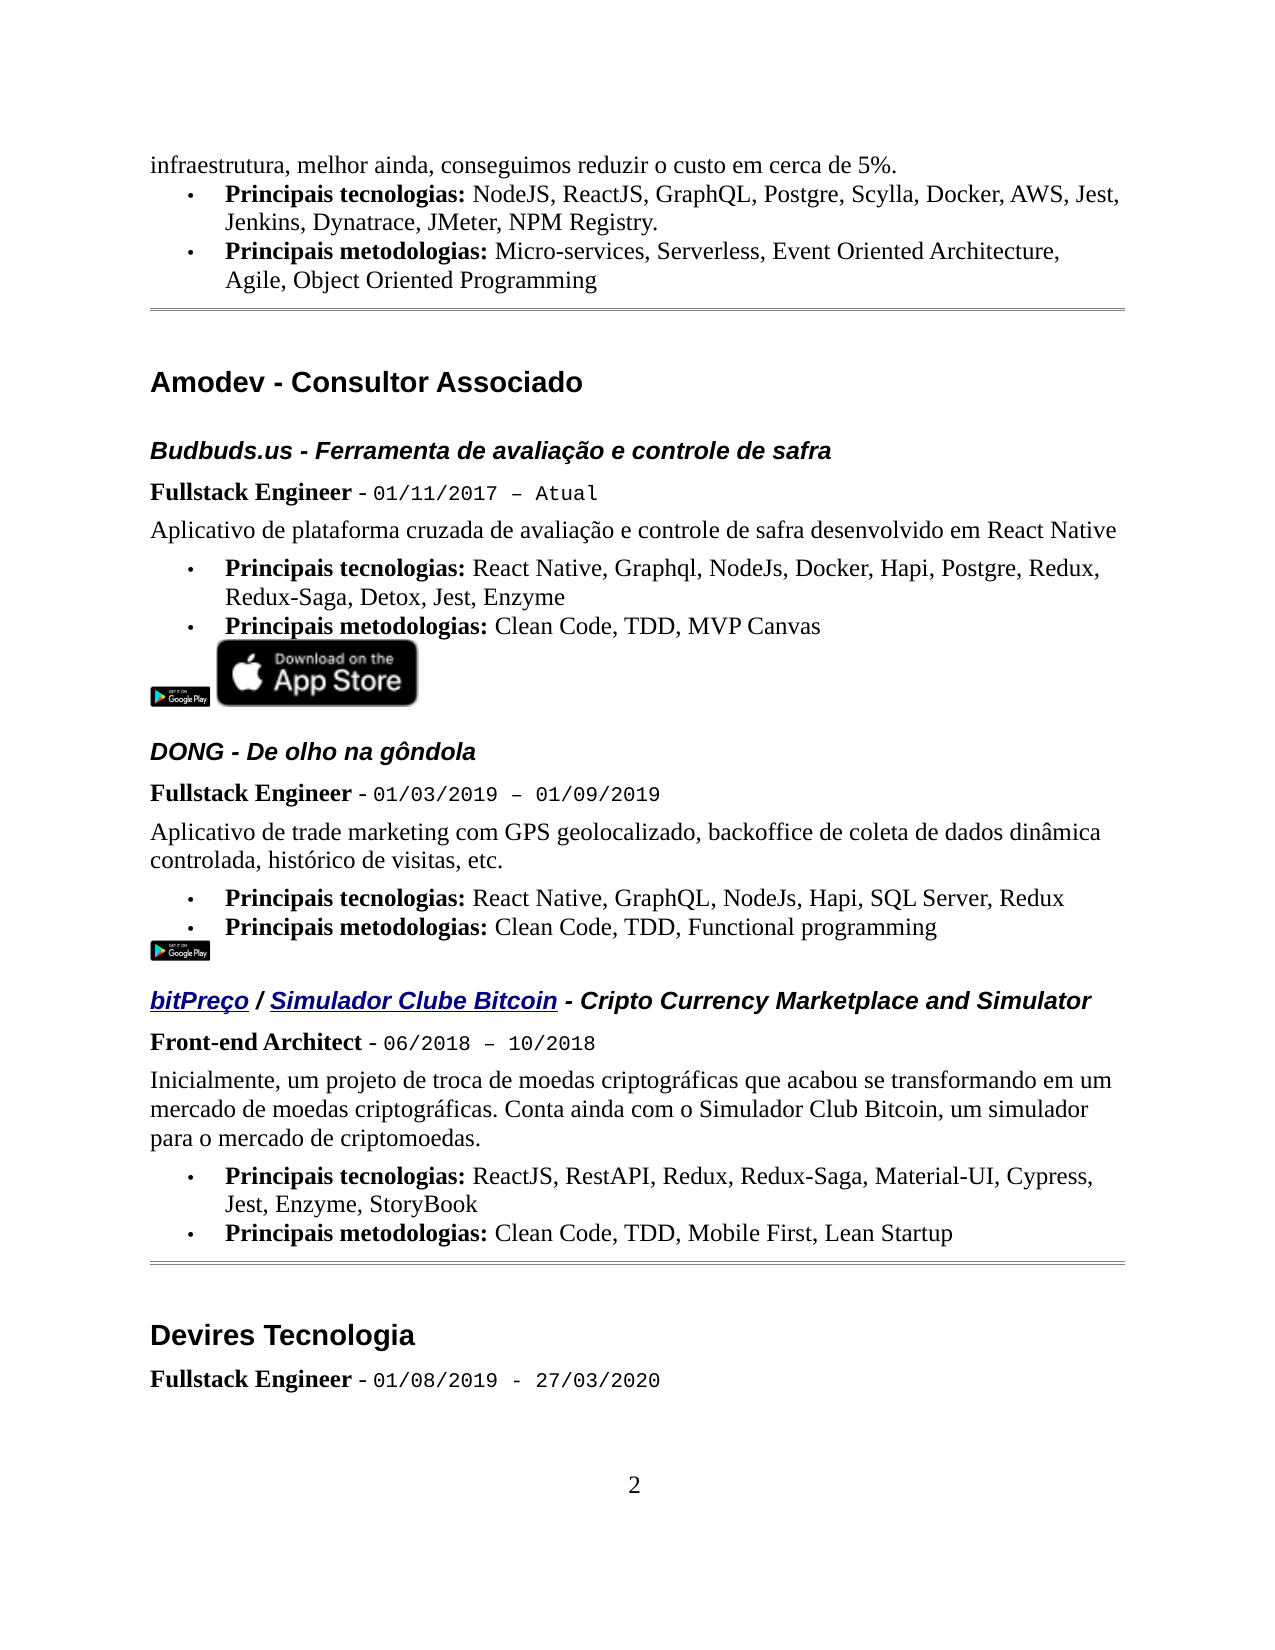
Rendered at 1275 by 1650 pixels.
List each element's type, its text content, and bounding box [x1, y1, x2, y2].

list Principais tecnologias: React Native, GraphQL, NodeJs, Hapi, SQL Server, Redux [187, 883, 1125, 912]
text Fullstack Engineer - 01/11/2017 – Atual [150, 477, 1125, 507]
picture [150, 940, 211, 961]
subtitle bitPreço / Simulador Clube Bitcoin - Cripto Currency Marketplace and Simulator [150, 986, 1125, 1014]
subtitle Devires Tecnologia [150, 1318, 1125, 1352]
list Principais metodologias: Micro-services, Serverless, Event Oriented Architecture, Agile, Object Oriented Programming [187, 236, 1125, 294]
list Principais metodologias: Clean Code, TDD, MVP Canvas [187, 611, 1125, 639]
text Aplicativo de trade marketing com GPS geolocalizado, backoffice de coleta de dados dinâmica controlada, histórico de visitas, etc. [150, 817, 1125, 874]
subtitle Budbuds.us - Ferramenta de avaliação e controle de safra [150, 436, 1125, 464]
text Front-end Architect - 06/2018 – 10/2018 [150, 1027, 1125, 1057]
subtitle Amodev - Consultor Associado [150, 365, 1125, 398]
text Inicialmente, um projeto de troca de moedas criptográficas que acabou se transformando em um mercado de moedas criptográficas. Conta ainda com o Simulador Club Bitcoin, um simulador para o mercado de criptomoedas. [150, 1066, 1125, 1152]
list Principais metodologias: Clean Code, TDD, Functional programming [187, 912, 1125, 941]
list Principais tecnologias: NodeJS, ReactJS, GraphQL, Postgre, Scylla, Docker, AWS, Jest, Jenkins, Dynatrace, JMeter, NPM Registry. [187, 179, 1125, 236]
text infraestrutura, melhor ainda, conseguimos reduzir o custo em cerca de 5%. [150, 150, 1125, 179]
text Fullstack Engineer - 01/03/2019 – 01/09/2019 [150, 778, 1125, 808]
picture [150, 686, 211, 707]
list Principais tecnologias: React Native, Graphql, NodeJs, Docker, Hapi, Postgre, Redux, Redux-Saga, Detox, Jest, Enzyme [187, 553, 1125, 611]
subtitle DONG - De olho na gôndola [150, 737, 1125, 766]
list Principais metodologias: Clean Code, TDD, Mobile First, Lean Startup [187, 1218, 1125, 1247]
list Principais tecnologias: ReactJS, RestAPI, Redux, Redux-Saga, Material-UI, Cypress, Jest, Enzyme, StoryBook [187, 1161, 1125, 1218]
text Aplicativo de plataforma cruzada de avaliação e controle de safra desenvolvido em React Native [150, 516, 1125, 544]
picture [216, 639, 419, 707]
text Fullstack Engineer - 01/08/2019 - 27/03/2020 [150, 1364, 1125, 1394]
